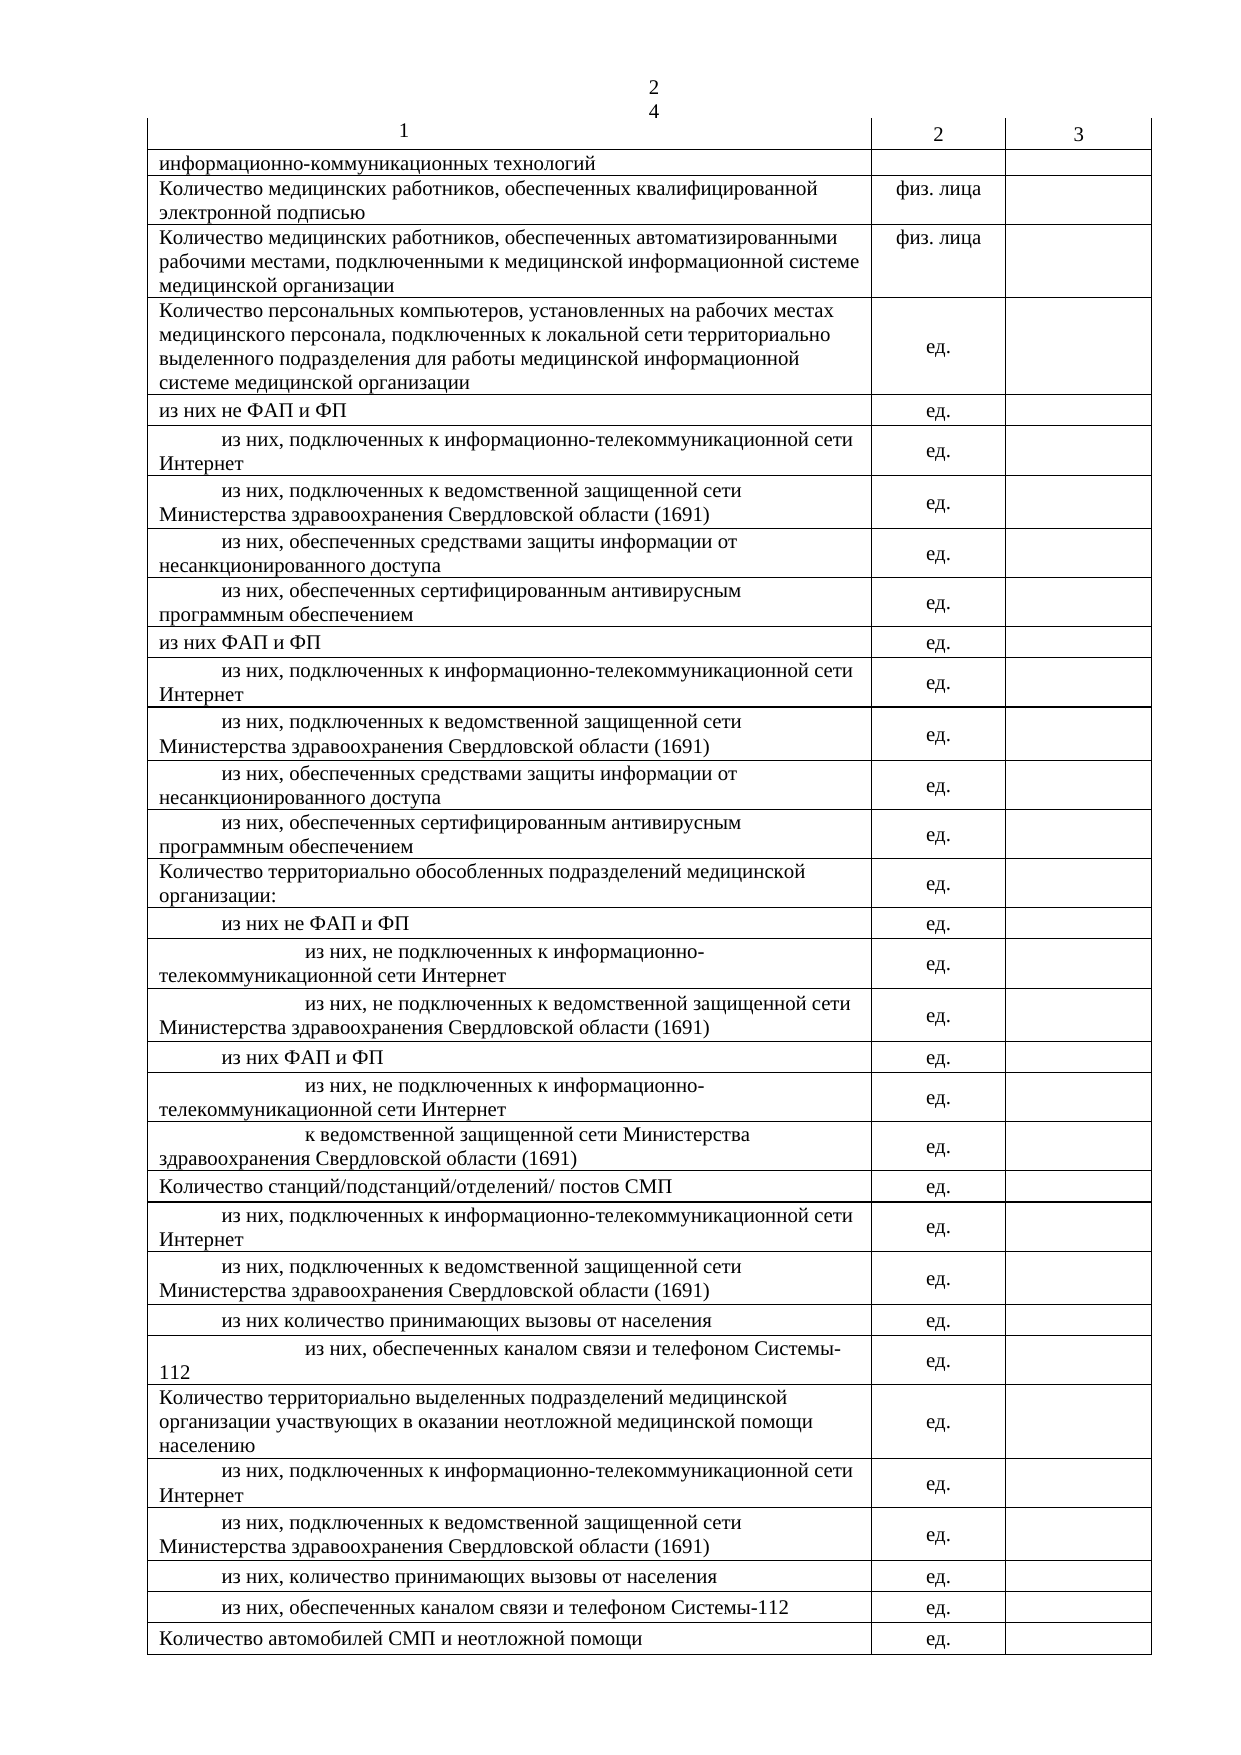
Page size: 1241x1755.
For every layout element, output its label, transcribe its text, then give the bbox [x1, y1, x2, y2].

table_cell [1006, 908, 1151, 938]
table_cell ед. [872, 1042, 1005, 1072]
table_cell [1006, 1171, 1151, 1201]
table_cell [1006, 810, 1151, 858]
table_cell [1006, 859, 1151, 907]
table_cell из них, подключенных к ведомственной защищенной сети Министерства здравоохранения Свердловской области (1691) [148, 1252, 871, 1304]
table_cell [1006, 989, 1151, 1041]
table_cell [1006, 1252, 1151, 1304]
table_cell [1006, 395, 1151, 425]
table_cell ед. [872, 578, 1005, 626]
table_cell ед. [872, 989, 1005, 1041]
table_cell [1006, 761, 1151, 809]
table_cell из них, подключенных к информационно-телекоммуникационной сети Интернет [148, 658, 871, 706]
table_cell Количество территориально обособленных подразделений медицинской организации: [148, 859, 871, 907]
table_cell [1006, 1305, 1151, 1335]
table_cell [1006, 1459, 1151, 1507]
table_cell [1006, 1592, 1151, 1622]
table_cell ед. [872, 627, 1005, 657]
table_cell ед. [872, 1561, 1005, 1591]
table_cell [1006, 529, 1151, 577]
table_cell [1006, 578, 1151, 626]
table_cell Количество станций/подстанций/отделений/ постов СМП [148, 1171, 871, 1201]
table_cell [1006, 1336, 1151, 1384]
table_cell ед. [872, 939, 1005, 987]
table_cell из них, подключенных к ведомственной защищенной сети Министерства здравоохранения Свердловской области (1691) [148, 476, 871, 528]
table_cell ед. [872, 1305, 1005, 1335]
table_cell [1006, 176, 1151, 224]
table_cell ед. [872, 658, 1005, 706]
table_cell ед. [872, 426, 1005, 474]
table_cell ед. [872, 1252, 1005, 1304]
table_cell из них, подключенных к ведомственной защищенной сети Министерства здравоохранения Свердловской области (1691) [148, 708, 871, 759]
table_cell из них, не подключенных к ведомственной защищенной сети Министерства здравоохранения Свердловской области (1691) [148, 989, 871, 1041]
table_header 3 [1006, 118, 1151, 149]
table_cell ед. [872, 1508, 1005, 1560]
table_cell [1006, 1122, 1151, 1170]
table_cell из них, обеспеченных каналом связи и телефоном Системы-112 [148, 1336, 871, 1384]
table_cell ед. [872, 1336, 1005, 1384]
table_cell из них не ФАП и ФП [148, 395, 871, 425]
table_cell из них количество принимающих вызовы от населения [148, 1305, 871, 1335]
table_cell ед. [872, 1592, 1005, 1622]
table_cell ед. [872, 908, 1005, 938]
table_cell из них, обеспеченных сертифицированным антивирусным программным обеспечением [148, 578, 871, 626]
table_cell [1006, 658, 1151, 706]
table_cell физ. лица [872, 225, 1005, 297]
table_cell из них, обеспеченных средствами защиты информации от несанкционированного доступа [148, 761, 871, 809]
table_cell ед. [872, 1073, 1005, 1121]
table_cell Количество медицинских работников, обеспеченных автоматизированными рабочими местами, подключенными к медицинской информационной системе медицинской организации [148, 225, 871, 297]
table_cell [1006, 1042, 1151, 1072]
table_cell ед. [872, 298, 1005, 394]
table_cell ед. [872, 859, 1005, 907]
table_cell [1006, 150, 1151, 174]
table_cell ед. [872, 529, 1005, 577]
table_cell из них, не подключенных к информационно-телекоммуникационной сети Интернет [148, 939, 871, 987]
table_cell из них, количество принимающих вызовы от населения [148, 1561, 871, 1591]
table_header 1 [148, 118, 871, 149]
table_cell ед. [872, 1623, 1005, 1653]
table_cell [1006, 627, 1151, 657]
table_cell ед. [872, 395, 1005, 425]
table_cell из них ФАП и ФП [148, 627, 871, 657]
table_cell [1006, 1385, 1151, 1457]
table_cell из них, не подключенных к информационно-телекоммуникационной сети Интернет [148, 1073, 871, 1121]
table_cell [1006, 1073, 1151, 1121]
table_cell [1006, 939, 1151, 987]
table_cell ед. [872, 1122, 1005, 1170]
table_cell [1006, 225, 1151, 297]
table_cell физ. лица [872, 176, 1005, 224]
table_cell из них, подключенных к информационно-телекоммуникационной сети Интернет [148, 426, 871, 474]
table_cell ед. [872, 1385, 1005, 1457]
table_cell [1006, 1508, 1151, 1560]
table_cell ед. [872, 708, 1005, 759]
table_cell из них не ФАП и ФП [148, 908, 871, 938]
table_cell из них, обеспеченных каналом связи и телефоном Системы-112 [148, 1592, 871, 1622]
table_cell из них, подключенных к ведомственной защищенной сети Министерства здравоохранения Свердловской области (1691) [148, 1508, 871, 1560]
table_cell ед. [872, 1203, 1005, 1251]
table_cell Количество автомобилей СМП и неотложной помощи [148, 1623, 871, 1653]
table_cell [1006, 708, 1151, 759]
table_cell из них, подключенных к информационно-телекоммуникационной сети Интернет [148, 1203, 871, 1251]
table_cell из них, обеспеченных сертифицированным антивирусным программным обеспечением [148, 810, 871, 858]
table_cell из них, обеспеченных средствами защиты информации от несанкционированного доступа [148, 529, 871, 577]
table_cell ед. [872, 476, 1005, 528]
table_header 2 [872, 118, 1005, 149]
table_cell [1006, 1561, 1151, 1591]
table_cell [1006, 476, 1151, 528]
table_cell [1006, 298, 1151, 394]
table_cell информационно-коммуникационных технологий [148, 150, 871, 174]
table_cell ед. [872, 1171, 1005, 1201]
table_cell к ведомственной защищенной сети Министерства здравоохранения Свердловской области (1691) [148, 1122, 871, 1170]
table_cell [1006, 1203, 1151, 1251]
table_cell ед. [872, 1459, 1005, 1507]
table_cell из них ФАП и ФП [148, 1042, 871, 1072]
table_cell [1006, 1623, 1151, 1653]
table_cell ед. [872, 810, 1005, 858]
table_cell [872, 150, 1005, 174]
table_cell Количество территориально выделенных подразделений медицинской организации участвующих в оказании неотложной медицинской помощи населению [148, 1385, 871, 1457]
table_cell Количество медицинских работников, обеспеченных квалифицированной электронной подписью [148, 176, 871, 224]
table_cell ед. [872, 761, 1005, 809]
table_cell Количество персональных компьютеров, установленных на рабочих местах медицинского персонала, подключенных к локальной сети территориально выделенного подразделения для работы медицинской информационной системе медицинской организации [148, 298, 871, 394]
table_cell [1006, 426, 1151, 474]
table_cell из них, подключенных к информационно-телекоммуникационной сети Интернет [148, 1459, 871, 1507]
